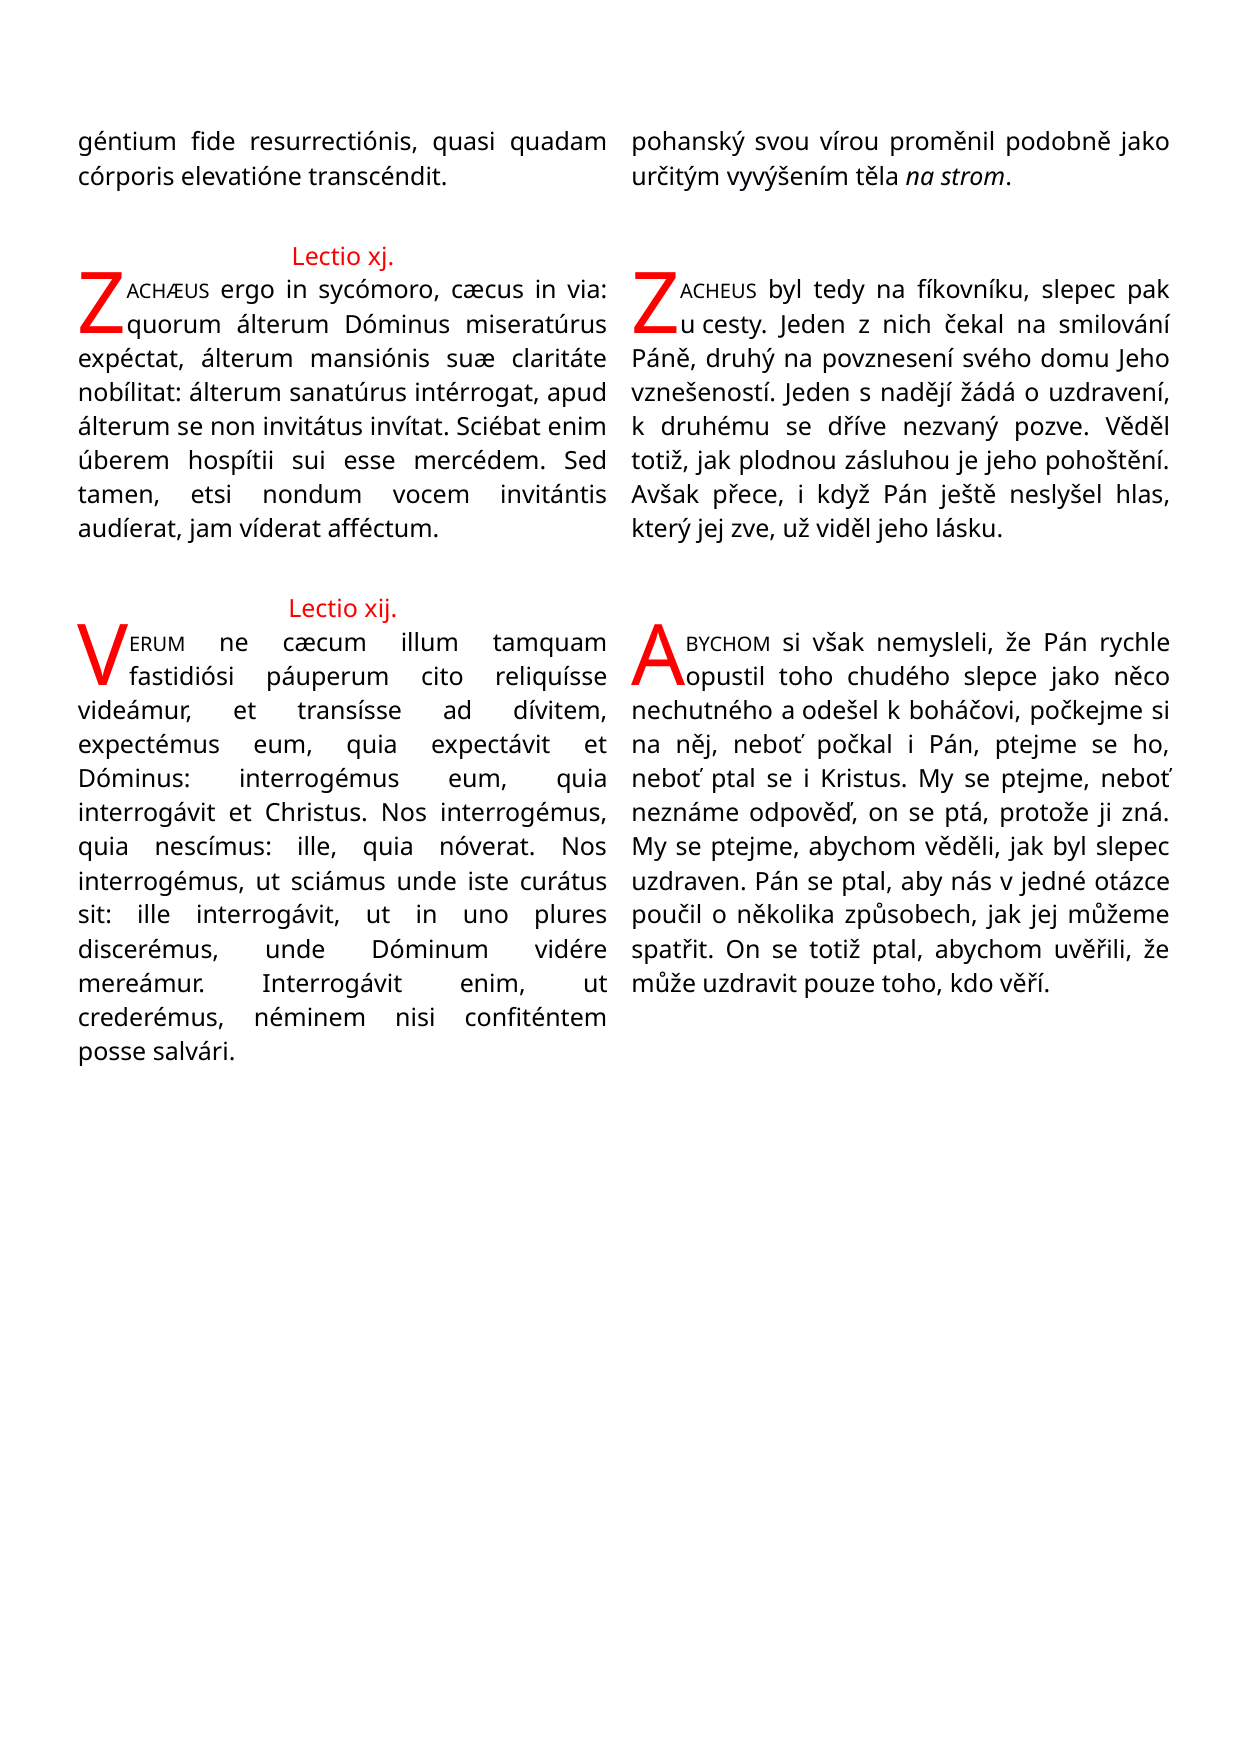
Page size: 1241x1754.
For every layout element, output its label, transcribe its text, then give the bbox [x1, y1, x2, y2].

table_cell géntium fide resurrectiónis, quasi quadam córporis elevatióne transcéndit. [66, 118, 619, 232]
table_cell Lectio xij. Verum ne cæcum illum tamquam fastidiósi páuperum cito reliquísse videámur, et transísse ad dívitem, expectémus eum, quia expectávit et Dóminus: interrogémus eum, quia interrogávit et Christus. Nos interrogémus, quia nescímus: ille, quia nóverat. Nos interrogémus, ut sciámus unde iste curátus sit: ille interrogávit, ut in uno plures discerémus, unde Dóminum vidére mereámur. Interrogávit enim, ut crederémus, néminem nisi confiténtem posse salvári. [66, 585, 619, 1107]
table_cell Lectio xj. Zachæus ergo in sycómoro, cæcus in via: quorum álterum Dóminus miseratúrus expéctat, álterum mansiónis suæ claritáte nobílitat: álterum sanatúrus intérrogat, apud álterum se non invitátus invítat. Sciébat enim úberem hospítii sui esse mercédem. Sed tamen, etsi nondum vocem invitántis audíerat, jam víderat afféctum. [66, 232, 619, 585]
table_cell Zacheus byl tedy na fíkovníku, slepec pak u cesty. Jeden z nich čekal na smilování Páně, druhý na povznesení svého domu Jeho vznešeností. Jeden s nadějí žádá o uzdravení, k druhému se dříve nezvaný pozve. Věděl totiž, jak plodnou zásluhou je jeho pohoštění. Avšak přece, i když Pán ještě neslyšel hlas, který jej zve, už viděl jeho lásku. [619, 232, 1182, 585]
table_cell Abychom si však nemysleli, že Pán rychle opustil toho chudého slepce jako něco nechutného a odešel k boháčovi, počkejme si na něj, neboť počkal i Pán, ptejme se ho, neboť ptal se i Kristus. My se ptejme, neboť neznáme odpověď, on se ptá, protože ji zná. My se ptejme, abychom věděli, jak byl slepec uzdraven. Pán se ptal, aby nás v jedné otázce poučil o několika způsobech, jak jej můžeme spatřit. On se totiž ptal, abychom uvěřili, že může uzdravit pouze toho, kdo věří. [619, 585, 1182, 1107]
table_cell pohanský svou vírou proměnil podobně jako určitým vyvýšením těla na strom. [619, 118, 1182, 232]
